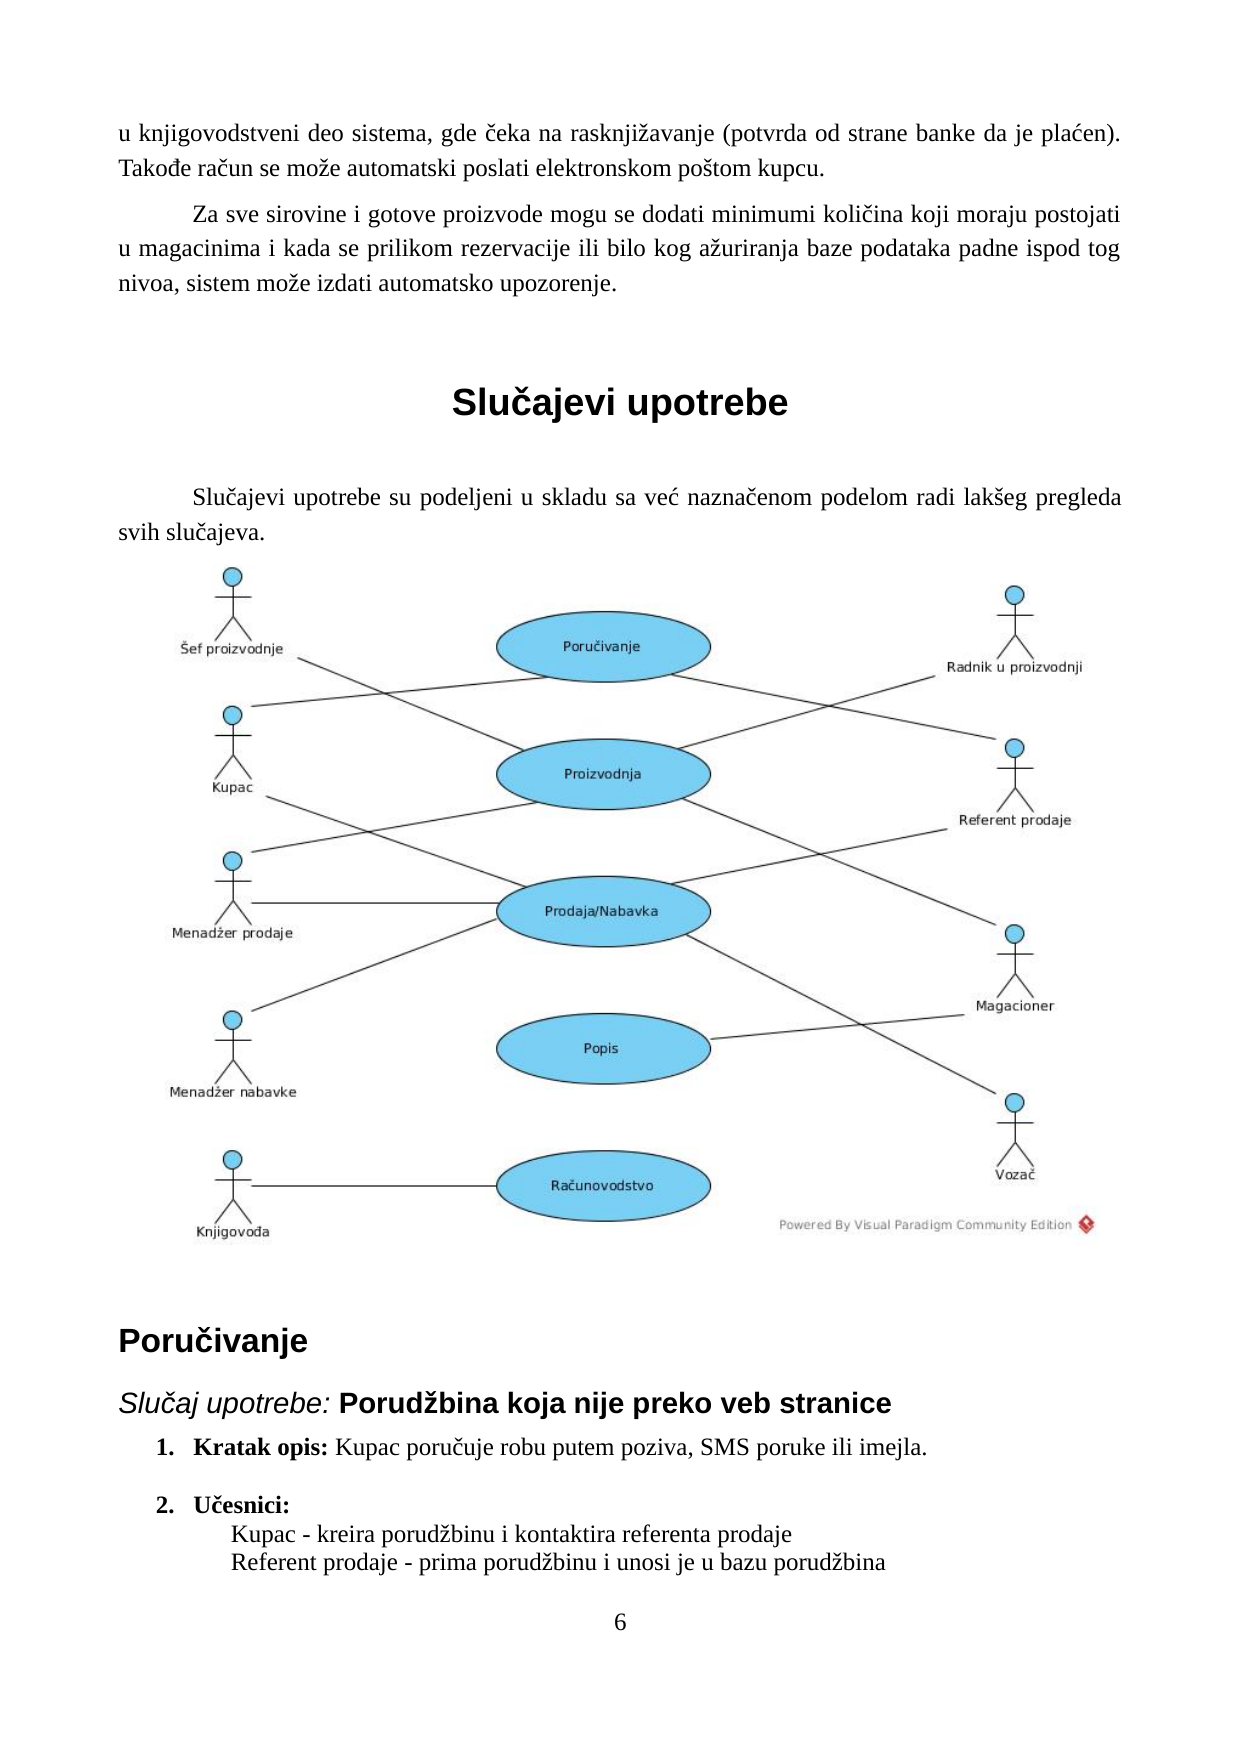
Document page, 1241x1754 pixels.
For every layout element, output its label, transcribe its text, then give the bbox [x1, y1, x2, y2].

subtitle Slučajevi upotrebe [118, 380, 1122, 423]
subtitle Slučaj upotrebe: Porudžbina koja nije preko veb stranice [118, 1386, 1122, 1420]
list Referent prodaje - prima porudžbinu i unosi je u bazu porudžbina [193, 1547, 1122, 1576]
subtitle Poručivanje [118, 1320, 1122, 1359]
list Kratak opis: Kupac poručuje robu putem poziva, SMS poruke ili imejla. [156, 1432, 1122, 1461]
text Slučajevi upotrebe su podeljeni u skladu sa već naznačenom podelom radi lakšeg pregleda svih slučajeva. [118, 482, 1122, 545]
list Učesnici: [156, 1490, 1122, 1519]
picture [155, 565, 1100, 1245]
text Za sve sirovine i gotove proizvode mogu se dodati minimumi količina koji moraju postojati u magacinima i kada se prilikom rezervacije ili bilo kog ažuriranja baze podataka padne ispod tog nivoa, sistem može izdati automatsko upozorenje. [118, 199, 1122, 297]
text u knjigovodstveni deo sistema, gde čeka na rasknjižavanje (potvrda od strane banke da je plaćen). Takođe račun se može automatski poslati elektronskom poštom kupcu. [118, 118, 1122, 181]
list Kupac - kreira porudžbinu i kontaktira referenta prodaje [193, 1519, 1122, 1547]
